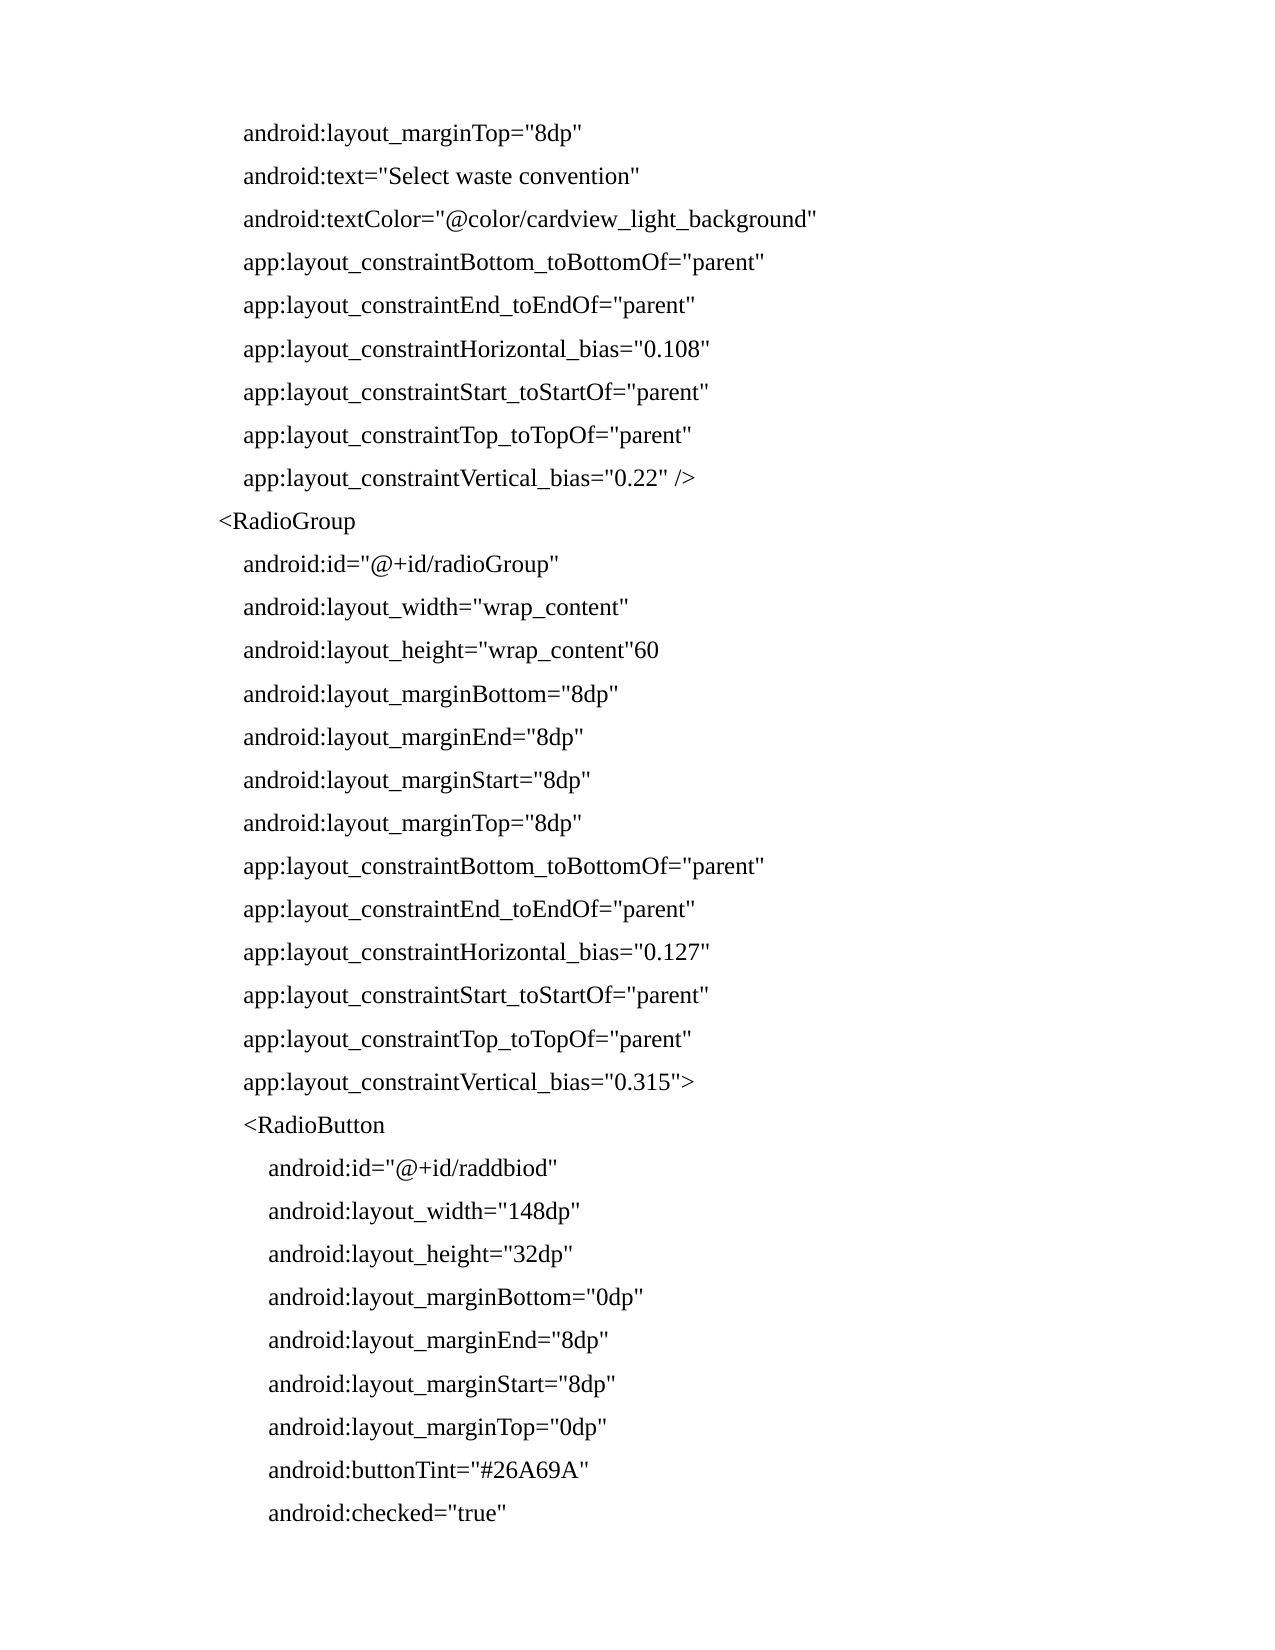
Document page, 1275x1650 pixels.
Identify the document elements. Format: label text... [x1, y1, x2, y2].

text app:layout_constraintBottom_toBottomOf="parent" [193, 247, 1157, 276]
text android:layout_marginBottom="8dp" [193, 679, 1157, 707]
text android:layout_marginEnd="8dp" [193, 1326, 1157, 1354]
text android:layout_marginStart="8dp" [193, 1369, 1157, 1397]
text android:layout_marginStart="8dp" [193, 765, 1157, 794]
text app:layout_constraintTop_toTopOf="parent" [193, 1024, 1157, 1052]
text android:layout_marginTop="8dp" [193, 118, 1157, 147]
text android:id="@+id/radioGroup" [193, 549, 1157, 578]
text app:layout_constraintEnd_toEndOf="parent" [193, 894, 1157, 923]
text android:text="Select waste convention" [193, 161, 1157, 190]
text android:layout_marginTop="8dp" [193, 808, 1157, 837]
text app:layout_constraintVertical_bias="0.315"> [193, 1067, 1157, 1096]
text android:textColor="@color/cardview_light_background" [193, 204, 1157, 233]
text <RadioGroup [193, 506, 1157, 535]
text app:layout_constraintHorizontal_bias="0.108" [193, 334, 1157, 362]
text android:buttonTint="#26A69A" [193, 1455, 1157, 1484]
text android:layout_marginTop="0dp" [193, 1412, 1157, 1441]
text android:layout_height="wrap_content" [193, 636, 1157, 664]
text <RadioButton [193, 1110, 1157, 1139]
text app:layout_constraintVertical_bias="0.22" /> [193, 463, 1157, 492]
text android:checked="true" [193, 1498, 1157, 1527]
text app:layout_constraintBottom_toBottomOf="parent" [193, 851, 1157, 880]
text android:id="@+id/raddbiod" [193, 1153, 1157, 1182]
text app:layout_constraintStart_toStartOf="parent" [193, 981, 1157, 1009]
text android:layout_width="wrap_content" [193, 592, 1157, 621]
text app:layout_constraintEnd_toEndOf="parent" [193, 291, 1157, 319]
text android:layout_width="148dp" [193, 1196, 1157, 1225]
text android:layout_height="32dp" [193, 1239, 1157, 1268]
text app:layout_constraintTop_toTopOf="parent" [193, 420, 1157, 449]
text android:layout_marginBottom="0dp" [193, 1282, 1157, 1311]
text app:layout_constraintHorizontal_bias="0.127" [193, 937, 1157, 966]
text android:layout_marginEnd="8dp" [193, 722, 1157, 751]
text app:layout_constraintStart_toStartOf="parent" [193, 377, 1157, 406]
